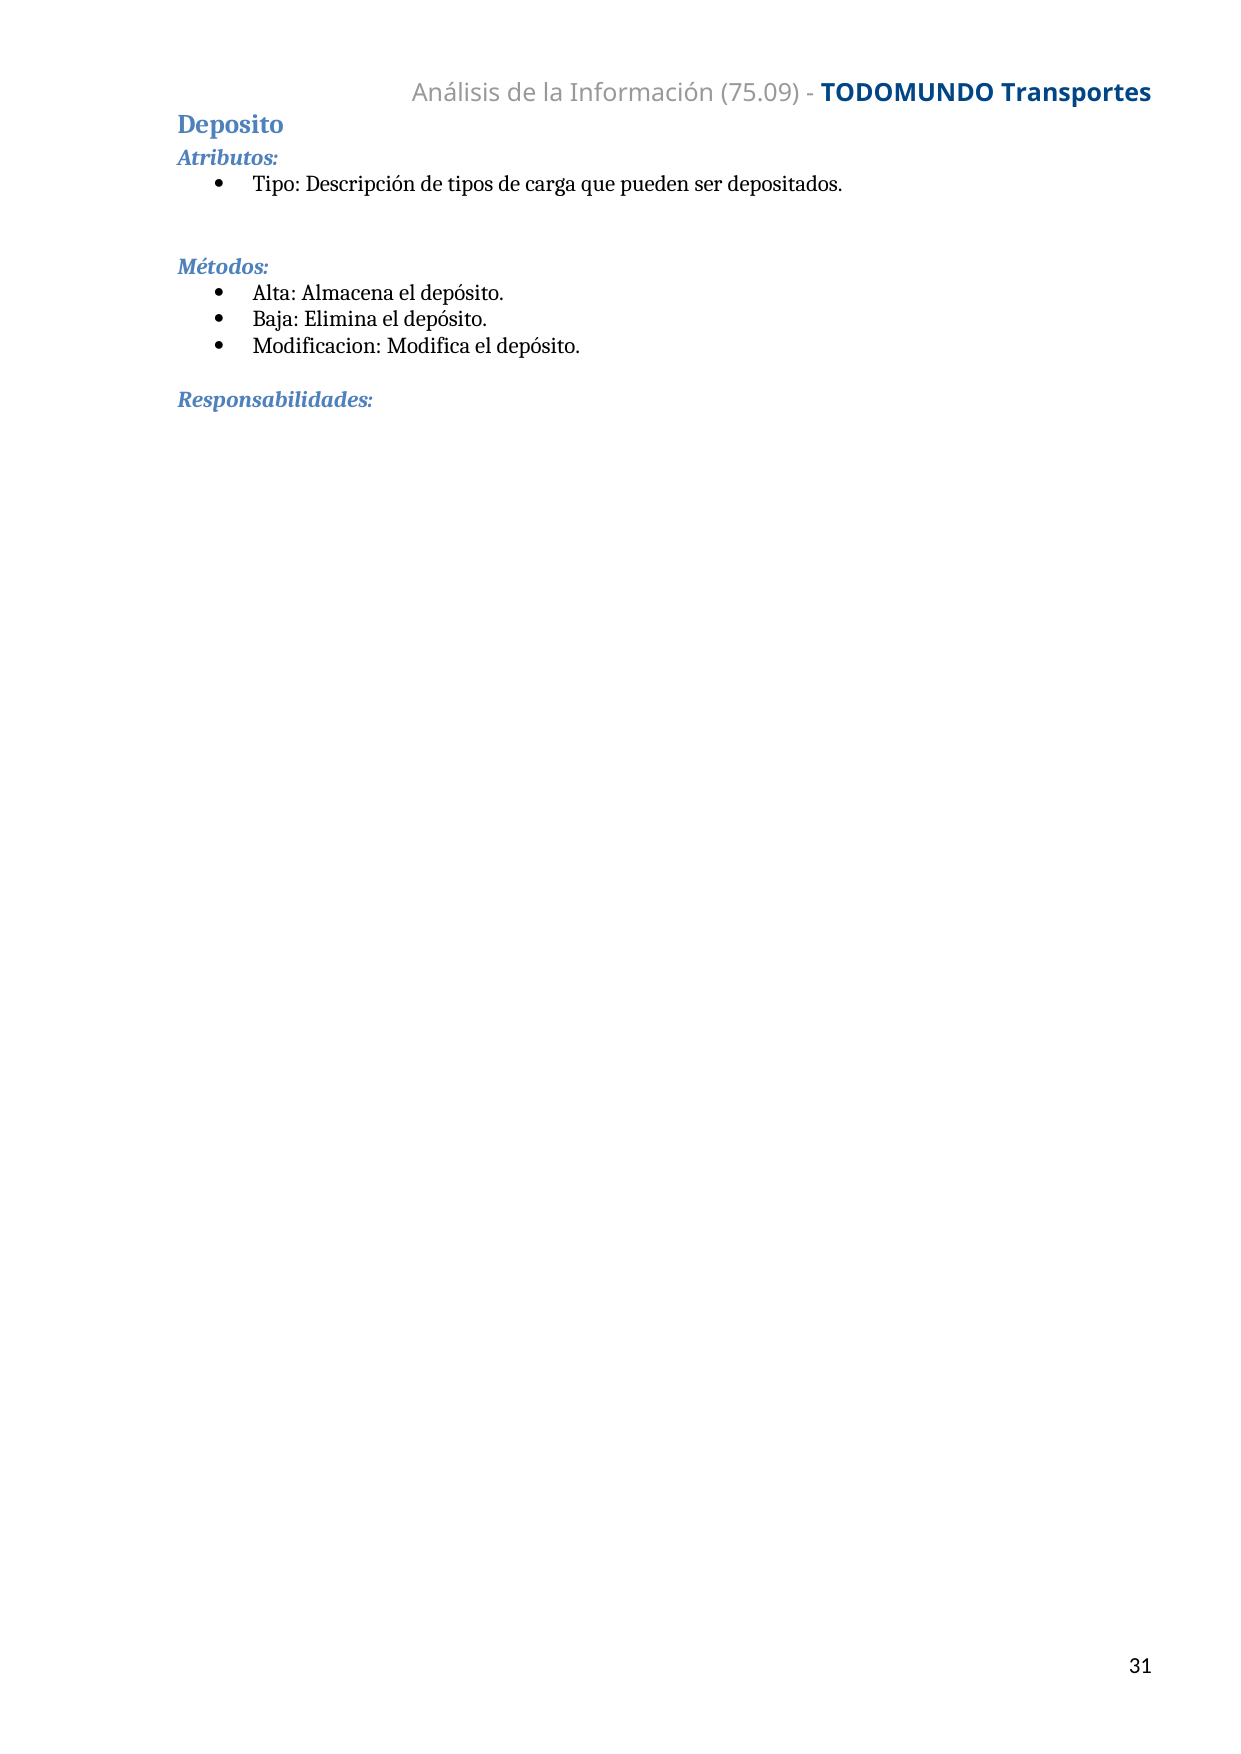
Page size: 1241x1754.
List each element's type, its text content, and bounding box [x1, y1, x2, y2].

subtitle Deposito [177, 109, 1152, 140]
list Baja: Elimina el depósito. [215, 306, 1152, 333]
text Atributos: [177, 145, 1152, 171]
list Alta: Almacena el depósito. [215, 280, 1152, 306]
text Métodos: [177, 253, 1152, 280]
list Tipo: Descripción de tipos de carga que pueden ser depositados. [215, 171, 1152, 197]
text Responsabilidades: [177, 387, 1152, 413]
list Modificacion: Modifica el depósito. [215, 333, 1152, 359]
